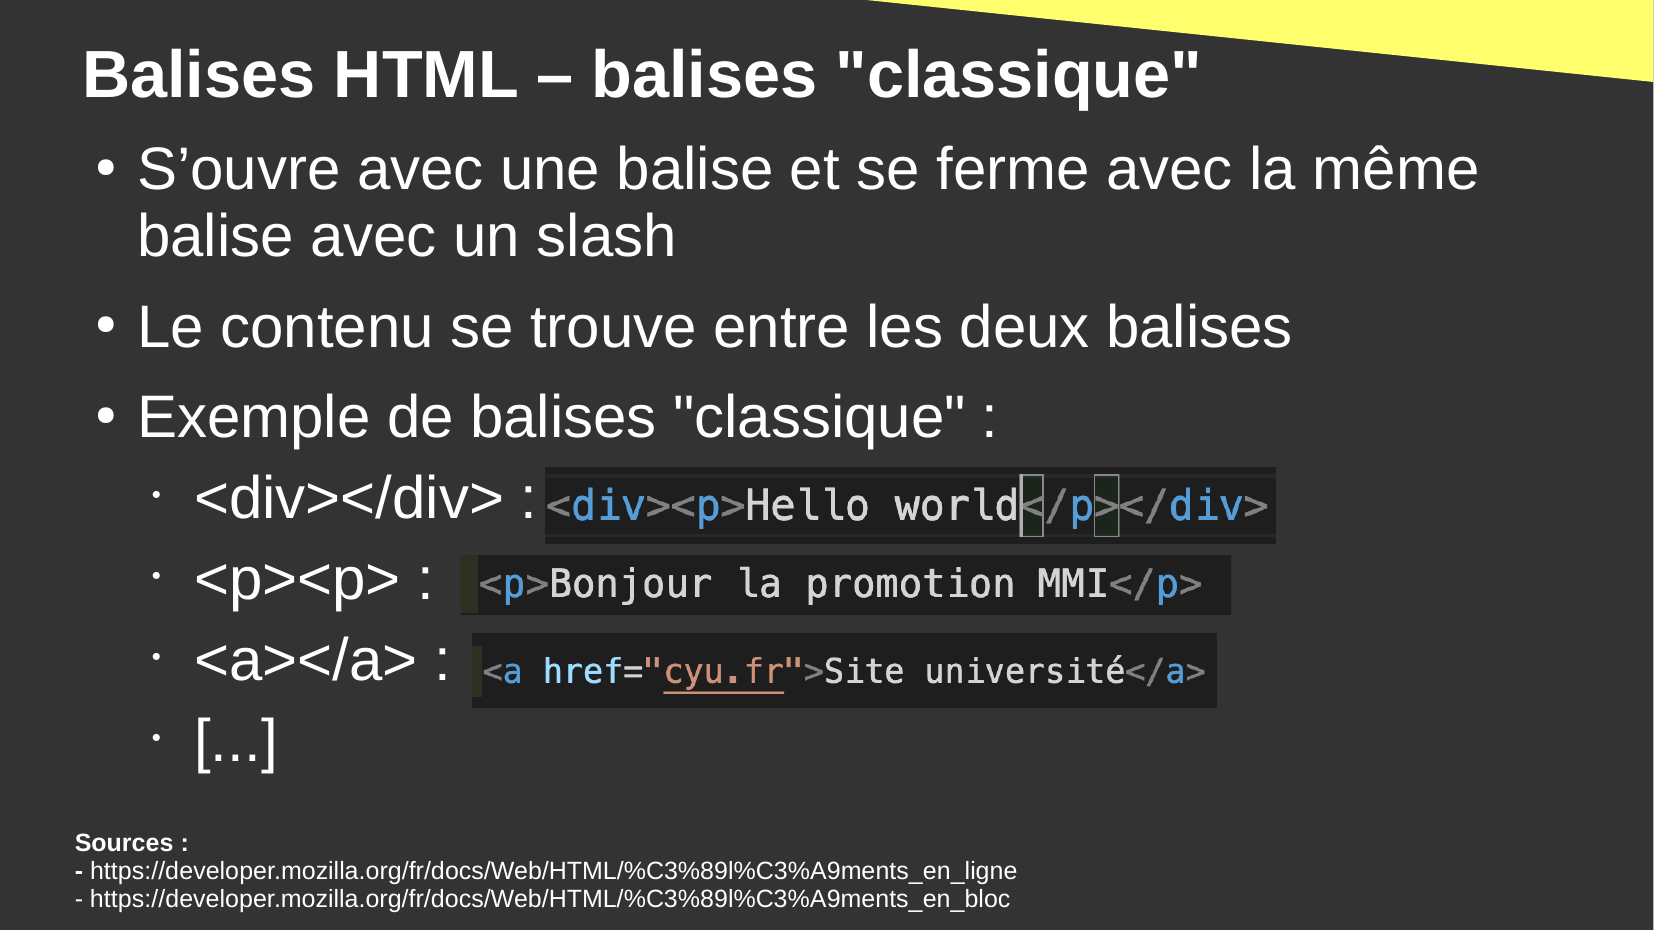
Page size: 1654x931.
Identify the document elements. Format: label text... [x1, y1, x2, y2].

list S’ouvre avec une balise et se ferme avec la même balise avec un slash Le contenu se trouve entre les deux balises Exemple de balises "classique" : <div></div> : <p><p> : <a></a> : [...] [80, 135, 1620, 777]
picture [460, 555, 1232, 615]
text_box [866, 0, 1654, 83]
title Balises HTML – balises "classique" [82, 37, 1571, 122]
text_box Sources : - https://developer.mozilla.org/fr/docs/Web/HTML/%C3%89l%C3%A9ments_en_ligne - https://developer.mozilla.org/fr/docs/Web/HTML/%C3%89l%C3%A9ments_en_bloc [59, 821, 1546, 920]
picture [545, 467, 1276, 544]
picture [472, 633, 1217, 708]
